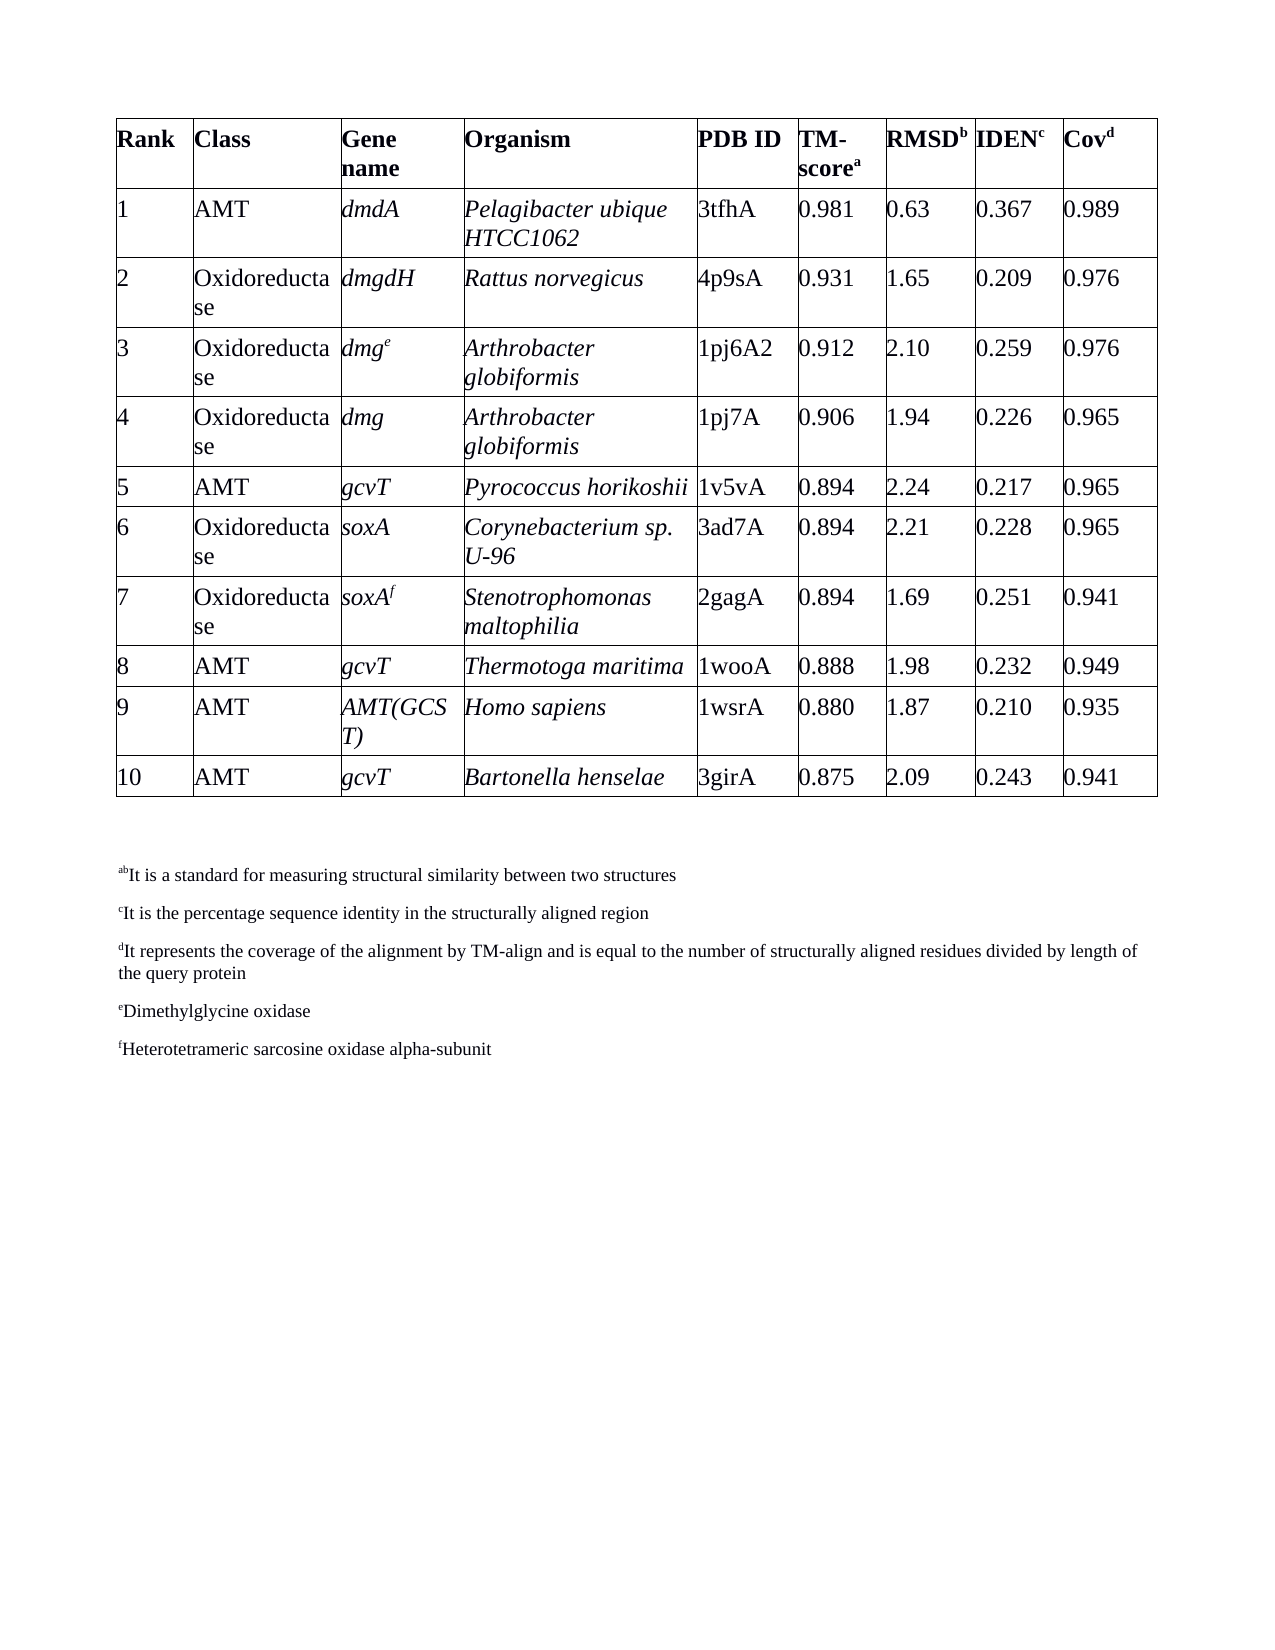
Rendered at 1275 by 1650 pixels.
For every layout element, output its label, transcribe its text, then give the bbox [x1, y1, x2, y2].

table_cell 0.232 [976, 646, 1063, 686]
table_cell 0.981 [799, 189, 886, 257]
table_cell 1.98 [887, 646, 975, 686]
table_header PDB ID [698, 119, 798, 188]
table_cell 1wooA [698, 646, 798, 686]
table_cell 0.989 [1064, 189, 1157, 257]
table_cell 0.941 [1064, 756, 1157, 796]
table_cell Oxidoreductase [194, 328, 341, 396]
table_cell 0.251 [976, 577, 1063, 645]
table_cell 3girA [698, 756, 798, 796]
table_cell 2.21 [887, 507, 975, 576]
table_cell 0.931 [799, 258, 886, 327]
table_cell 1v5vA [698, 467, 798, 506]
table_cell 0.243 [976, 756, 1063, 796]
table_cell 7 [117, 577, 193, 645]
table_cell 1.69 [887, 577, 975, 645]
table_header Class [194, 119, 341, 188]
table_header RMSDb [887, 119, 975, 188]
table_cell 1.87 [887, 687, 975, 755]
table_cell dmgdH [342, 258, 464, 327]
table_cell 2 [117, 258, 193, 327]
table_cell Oxidoreductase [194, 258, 341, 327]
text dIt represents the coverage of the alignment by TM-align and is equal to the number of structurally aligned residues divided by length of the query protein [118, 940, 1157, 983]
table_cell 0.209 [976, 258, 1063, 327]
table_cell 2.24 [887, 467, 975, 506]
table_cell 0.906 [799, 397, 886, 466]
table_cell AMT [194, 687, 341, 755]
table_cell Pelagibacter ubique HTCC1062 [465, 189, 697, 257]
table_cell 0.894 [799, 467, 886, 506]
text eDimethylglycine oxidase [118, 1000, 1157, 1021]
table_cell gcvT [342, 467, 464, 506]
table_cell AMT [194, 756, 341, 796]
table_cell Thermotoga maritima [465, 646, 697, 686]
table_cell 1wsrA [698, 687, 798, 755]
table_cell 3 [117, 328, 193, 396]
table_cell Oxidoreductase [194, 507, 341, 576]
table_cell AMT [194, 646, 341, 686]
table_cell 0.965 [1064, 397, 1157, 466]
table_cell 1 [117, 189, 193, 257]
table_cell Arthrobacter globiformis [465, 328, 697, 396]
table_cell Homo sapiens [465, 687, 697, 755]
table_cell 4p9sA [698, 258, 798, 327]
table_cell Oxidoreductase [194, 397, 341, 466]
table_cell Oxidoreductase [194, 577, 341, 645]
table_cell 0.875 [799, 756, 886, 796]
table_cell 0.894 [799, 507, 886, 576]
table_cell 0.880 [799, 687, 886, 755]
table_cell dmge [342, 328, 464, 396]
table_cell Arthrobacter globiformis [465, 397, 697, 466]
table_cell 0.894 [799, 577, 886, 645]
table_cell 0.888 [799, 646, 886, 686]
table_cell 2gagA [698, 577, 798, 645]
table_cell 1.94 [887, 397, 975, 466]
table_cell 1pj7A [698, 397, 798, 466]
table_cell 0.912 [799, 328, 886, 396]
table_cell Pyrococcus horikoshii [465, 467, 697, 506]
table_cell 0.228 [976, 507, 1063, 576]
table_cell Rattus norvegicus [465, 258, 697, 327]
table_header Covd [1064, 119, 1157, 188]
table_cell 0.935 [1064, 687, 1157, 755]
table_cell 2.09 [887, 756, 975, 796]
table_cell 8 [117, 646, 193, 686]
table_cell 5 [117, 467, 193, 506]
table_cell soxAf [342, 577, 464, 645]
table_cell 0.965 [1064, 507, 1157, 576]
table_cell AMT(GCST) [342, 687, 464, 755]
table_cell Stenotrophomonas maltophilia [465, 577, 697, 645]
table_cell 0.63 [887, 189, 975, 257]
table_cell gcvT [342, 756, 464, 796]
table_cell AMT [194, 467, 341, 506]
table_cell AMT [194, 189, 341, 257]
table_header Organism [465, 119, 697, 188]
table_header Gene name [342, 119, 464, 188]
table_cell Corynebacterium sp. U-96 [465, 507, 697, 576]
table_header Rank [117, 119, 193, 188]
table_cell 0.226 [976, 397, 1063, 466]
table_cell 0.976 [1064, 258, 1157, 327]
table_cell gcvT [342, 646, 464, 686]
table_cell 1pj6A2 [698, 328, 798, 396]
table_cell 9 [117, 687, 193, 755]
table_cell Bartonella henselae [465, 756, 697, 796]
table_cell 0.217 [976, 467, 1063, 506]
table_cell 0.976 [1064, 328, 1157, 396]
table_header IDENc [976, 119, 1063, 188]
table_cell 4 [117, 397, 193, 466]
table_cell 0.941 [1064, 577, 1157, 645]
text cIt is the percentage sequence identity in the structurally aligned region [118, 902, 1157, 923]
table_cell dmg [342, 397, 464, 466]
table_cell 3ad7A [698, 507, 798, 576]
table_cell 2.10 [887, 328, 975, 396]
table_cell 0.367 [976, 189, 1063, 257]
table_cell 6 [117, 507, 193, 576]
table_header TM-scorea [799, 119, 886, 188]
table_cell 0.965 [1064, 467, 1157, 506]
text abIt is a standard for measuring structural similarity between two structures [118, 864, 1157, 885]
table_cell 0.210 [976, 687, 1063, 755]
table_cell 10 [117, 756, 193, 796]
table_cell 0.949 [1064, 646, 1157, 686]
table_cell 0.259 [976, 328, 1063, 396]
table_cell soxA [342, 507, 464, 576]
text fHeterotetrameric sarcosine oxidase alpha-subunit [118, 1038, 1157, 1060]
table_cell 3tfhA [698, 189, 798, 257]
table_cell dmdA [342, 189, 464, 257]
table_cell 1.65 [887, 258, 975, 327]
